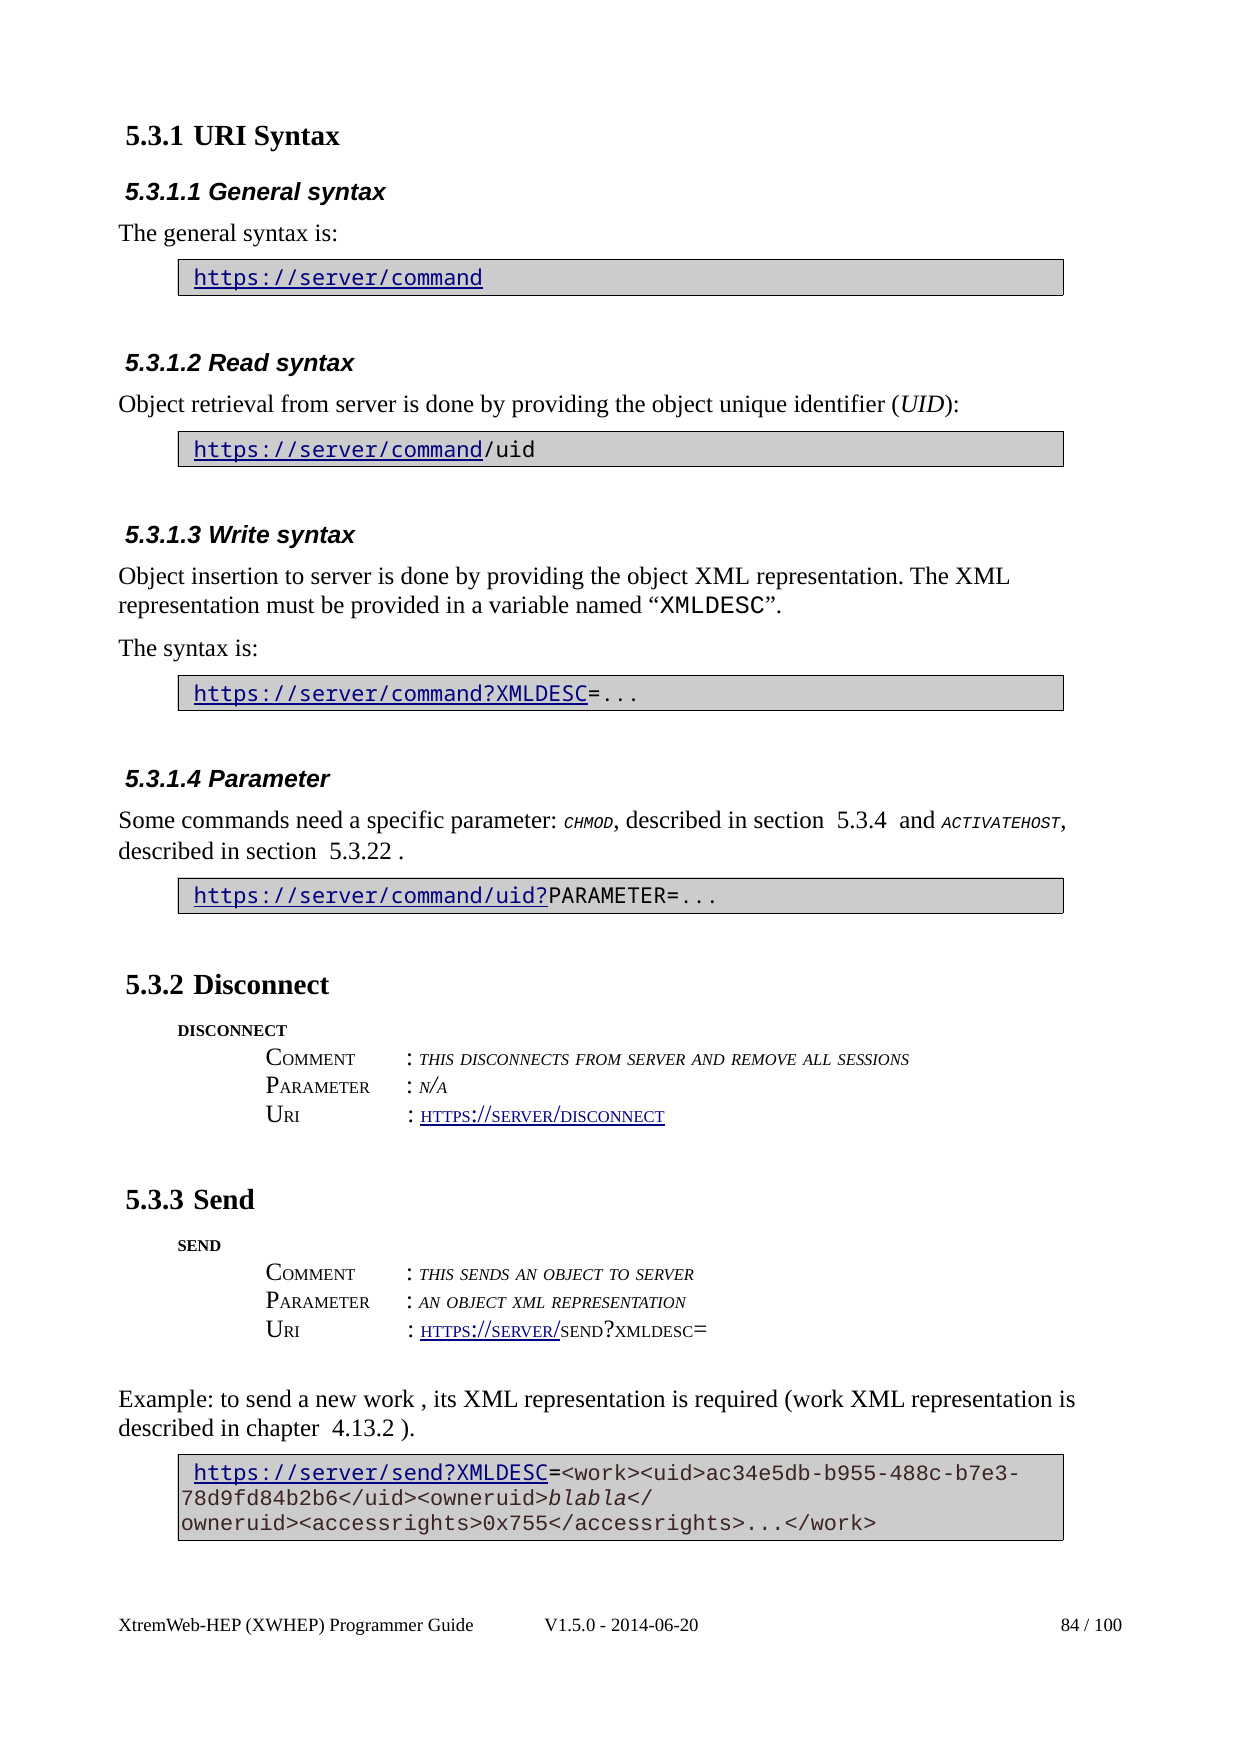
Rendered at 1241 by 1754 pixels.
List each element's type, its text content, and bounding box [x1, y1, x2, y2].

text disconnect [177, 1013, 1122, 1042]
text Object retrieval from server is done by providing the object unique identifier (UID): [118, 389, 1122, 418]
text The general syntax is: [118, 218, 1122, 246]
text Comment : this disconnects from server and remove all sessions [265, 1042, 1122, 1071]
text https://server/command [179, 260, 1063, 295]
subtitle Disconnect [118, 967, 1122, 1001]
text Some commands need a specific parameter: chmod, described in section 5.3.4 and activatehost, described in section 5.3.22. [118, 805, 1122, 865]
subtitle Parameter [118, 764, 1122, 793]
subtitle URI Syntax [118, 118, 1122, 152]
subtitle Write syntax [118, 520, 1122, 549]
text Example: to send a new work , its XML representation is required (work XML representation is described in chapter 4.13.2). [118, 1384, 1122, 1442]
subtitle Read syntax [118, 348, 1122, 377]
text https://server/command/uid?PARAMETER=... [179, 879, 1063, 913]
subtitle General syntax [118, 177, 1122, 205]
subtitle Send [118, 1182, 1122, 1215]
text https://server/command?XMLDESC=... [179, 676, 1063, 710]
text Uri : https://server/send?xmldesc= [265, 1314, 1122, 1343]
text https://server/send?XMLDESC=<work><uid>ac34e5db-b955-488c-b7e3-78d9fd84b2b6</uid><owneruid>blabla</owneruid><accessrights>0x755</accessrights>...</work> [179, 1455, 1063, 1540]
text Object insertion to server is done by providing the object XML representation. The XML representation must be provided in a variable named “XMLDESC”. [118, 561, 1122, 621]
text Uri : https://server/disconnect [265, 1099, 1122, 1128]
text Comment : this sends an object to server [265, 1257, 1122, 1285]
text https://server/command/uid [179, 432, 1063, 466]
text send [177, 1228, 1122, 1257]
text Parameter : n/a [265, 1071, 1122, 1099]
text Parameter : an object xml representation [265, 1285, 1122, 1314]
text The syntax is: [118, 633, 1122, 662]
